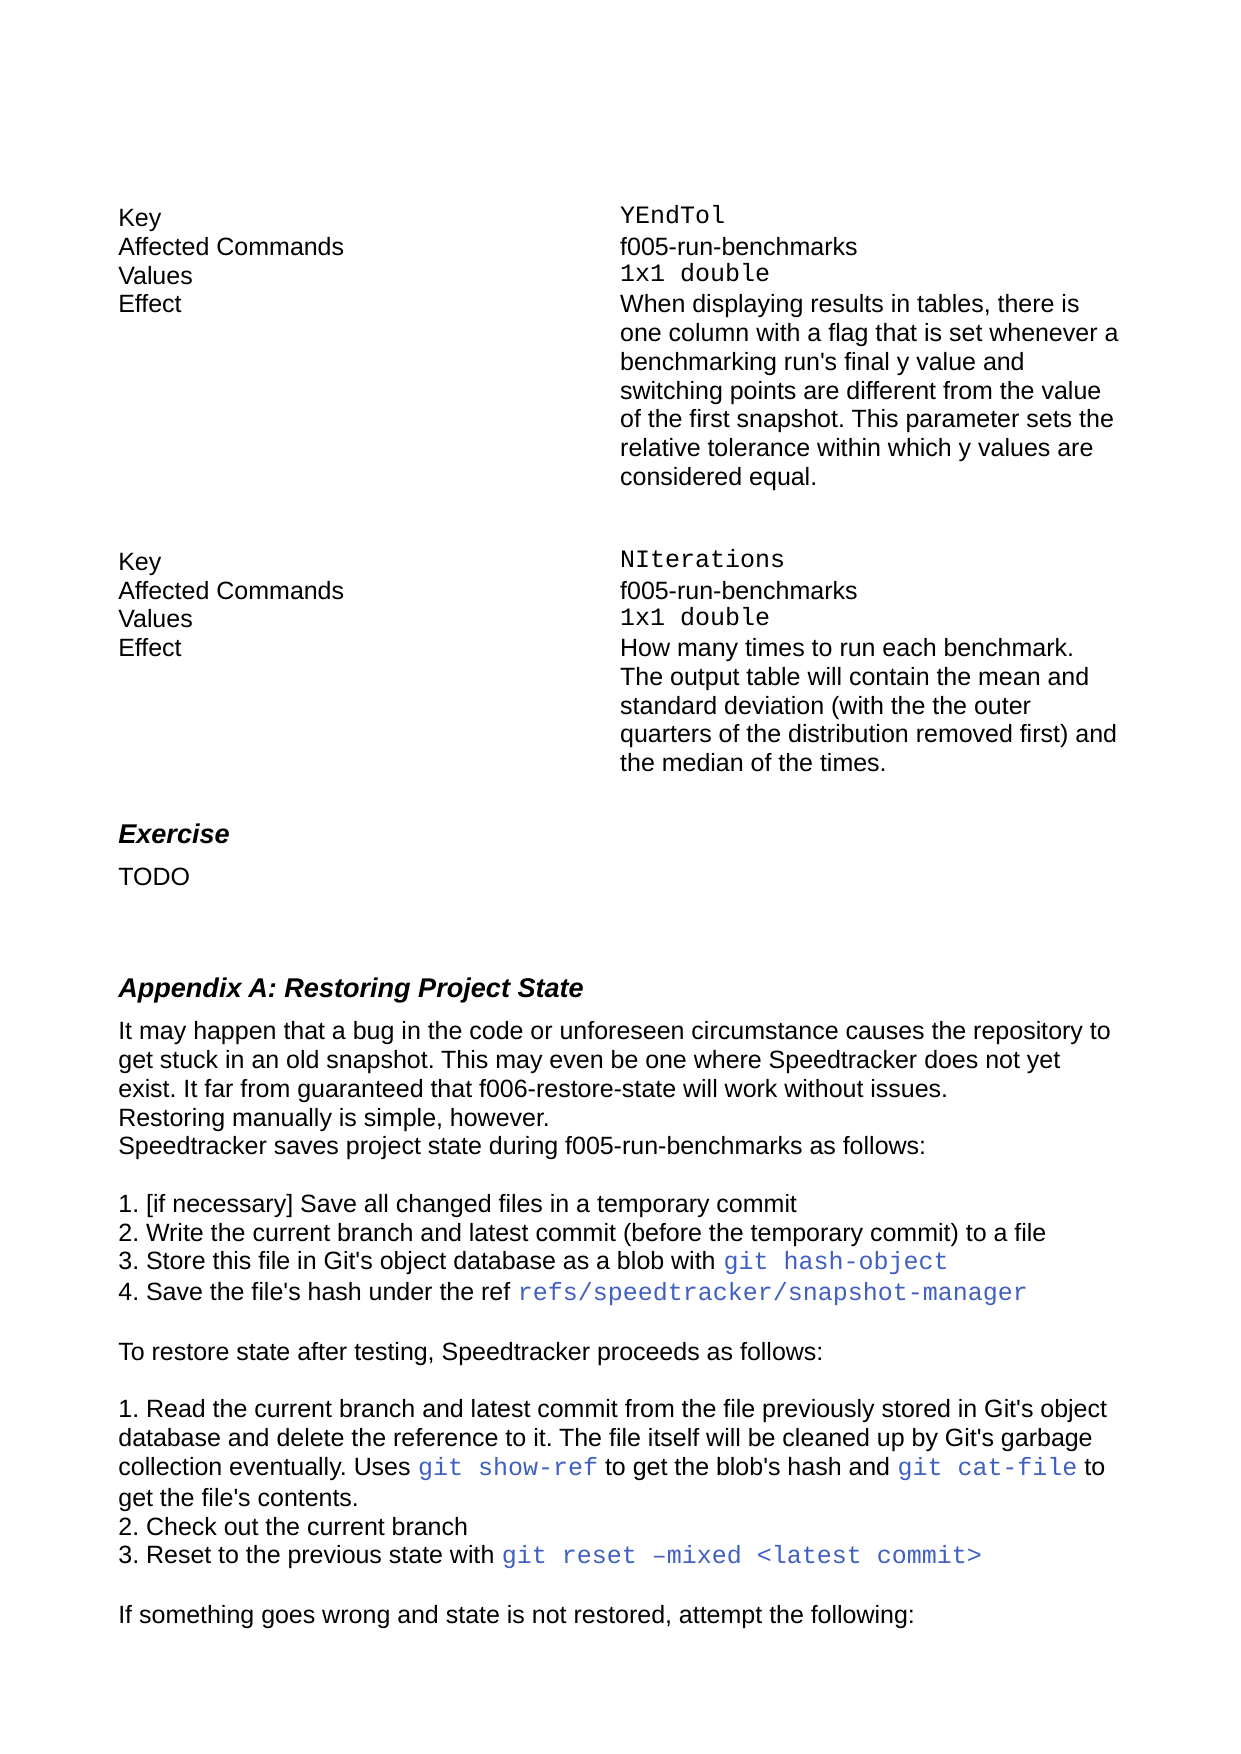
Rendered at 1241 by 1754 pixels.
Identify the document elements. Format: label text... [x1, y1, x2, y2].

table_cell f005-run-benchmarks [620, 232, 1122, 261]
text 3. Store this file in Git's object database as a blob with git hash-object [118, 1246, 1122, 1277]
text Speedtracker saves project state during f005-run-benchmarks as follows: [118, 1131, 1122, 1160]
table_cell 1x1 double [620, 604, 1122, 633]
text 1. Read the current branch and latest commit from the file previously stored in Git's object database and delete the reference to it. The file itself will be cleaned up by Git's garbage collection eventually. Uses git show-ref to get the blob's hash and git cat-file to get the file's contents. [118, 1394, 1122, 1512]
subtitle Exercise [118, 818, 1122, 849]
text 1. [if necessary] Save all changed files in a temporary commit [118, 1189, 1122, 1217]
text 2. Write the current branch and latest commit (before the temporary commit) to a file [118, 1217, 1122, 1246]
table_cell 1x1 double [620, 261, 1122, 289]
text If something goes wrong and state is not restored, attempt the following: [118, 1599, 1122, 1628]
table_cell How many times to run each benchmark. The output table will contain the mean and standard deviation (with the the outer quarters of the distribution removed first) and the median of the times. [620, 633, 1122, 777]
table_cell When displaying results in tables, there is one column with a flag that is set whenever a benchmarking run's final y value and switching points are different from the value of the first snapshot. This parameter sets the relative tolerance within which y values are considered equal. [620, 289, 1122, 491]
table_header NIterations [620, 547, 1122, 576]
text 4. Save the file's hash under the ref refs/speedtracker/snapshot-manager [118, 1277, 1122, 1308]
text 2. Check out the current branch [118, 1512, 1122, 1540]
text 3. Reset to the previous state with git reset –mixed <latest commit> [118, 1540, 1122, 1571]
table_header Key [118, 547, 620, 576]
table_cell Affected Commands [118, 576, 620, 604]
table_header YEndTol [620, 203, 1122, 232]
text To restore state after testing, Speedtracker proceeds as follows: [118, 1337, 1122, 1366]
table_header Key [118, 203, 620, 232]
text It may happen that a bug in the code or unforeseen circumstance causes the repository to get stuck in an old snapshot. This may even be one where Speedtracker does not yet exist. It far from guaranteed that f006-restore-state will work without issues. [118, 1016, 1122, 1102]
table_cell Effect [118, 633, 620, 777]
subtitle Appendix A: Restoring Project State [118, 972, 1122, 1004]
text Restoring manually is simple, however. [118, 1102, 1122, 1131]
table_cell f005-run-benchmarks [620, 576, 1122, 604]
table_cell Values [118, 261, 620, 289]
table_cell Affected Commands [118, 232, 620, 261]
table_cell Effect [118, 289, 620, 491]
text TODO [118, 862, 1122, 891]
table_cell Values [118, 604, 620, 633]
